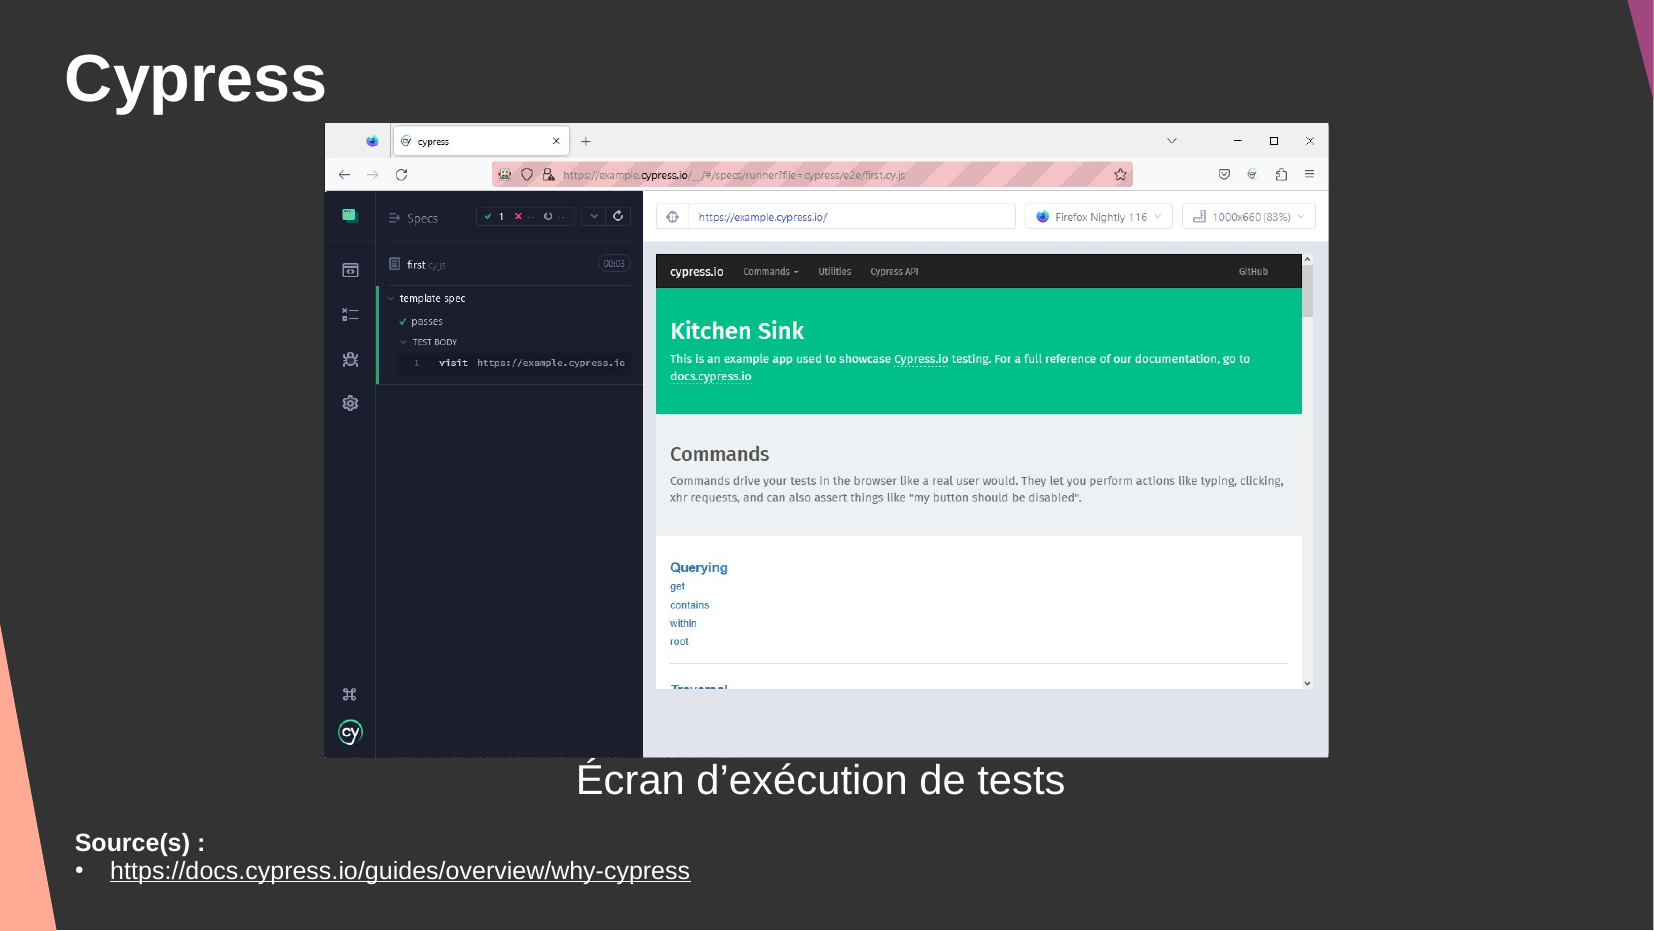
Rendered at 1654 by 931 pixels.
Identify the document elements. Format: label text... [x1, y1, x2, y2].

picture [324, 123, 1329, 758]
text_box [0, 623, 57, 931]
text_box Source(s) : https://docs.cypress.io/guides/overview/why-cypress [60, 821, 1546, 906]
title Cypress [64, 40, 556, 116]
text_box [1627, 0, 1654, 103]
list Écran d’exécution de tests [330, 758, 1312, 817]
